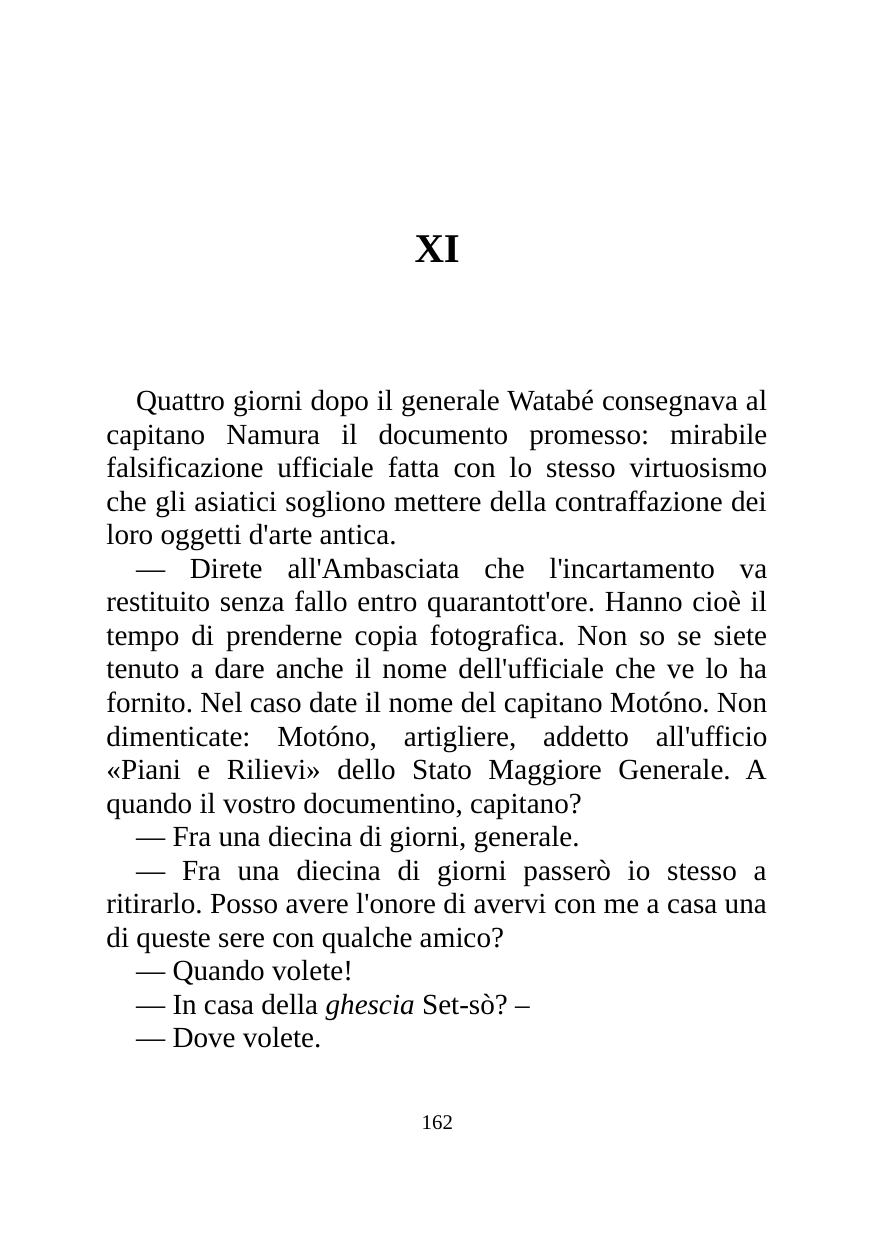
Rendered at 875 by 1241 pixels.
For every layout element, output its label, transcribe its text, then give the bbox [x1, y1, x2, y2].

text — Direte all'Ambasciata che l'incartamento va restituito senza fallo entro quarantott'ore. Hanno cioè il tempo di prenderne copia fotografica. Non so se siete tenuto a dare anche il nome dell'ufficiale che ve lo ha fornito. Nel caso date il nome del capitano Motóno. Non dimenticate: Motóno, artigliere, addetto all'ufficio «Piani e Rilievi» dello Stato Maggiore Generale. A quando il vostro documentino, capitano? [106, 551, 768, 819]
text — Fra una diecina di giorni, generale. [106, 819, 768, 853]
text — Quando volete! [106, 953, 768, 987]
text Quattro giorni dopo il generale Watabé consegnava al capitano Namura il documento promesso: mirabile falsificazione ufficiale fatta con lo stesso virtuosismo che gli asiatici sogliono mettere della contraffazione dei loro oggetti d'arte antica. [106, 383, 768, 551]
subtitle XI [106, 224, 768, 271]
text — In casa della ghescia Set-sò? – [106, 987, 768, 1021]
text — Fra una diecina di giorni passerò io stesso a ritirarlo. Posso avere l'onore di avervi con me a casa una di queste sere con qualche amico? [106, 853, 768, 953]
text — Dove volete. [106, 1021, 768, 1054]
